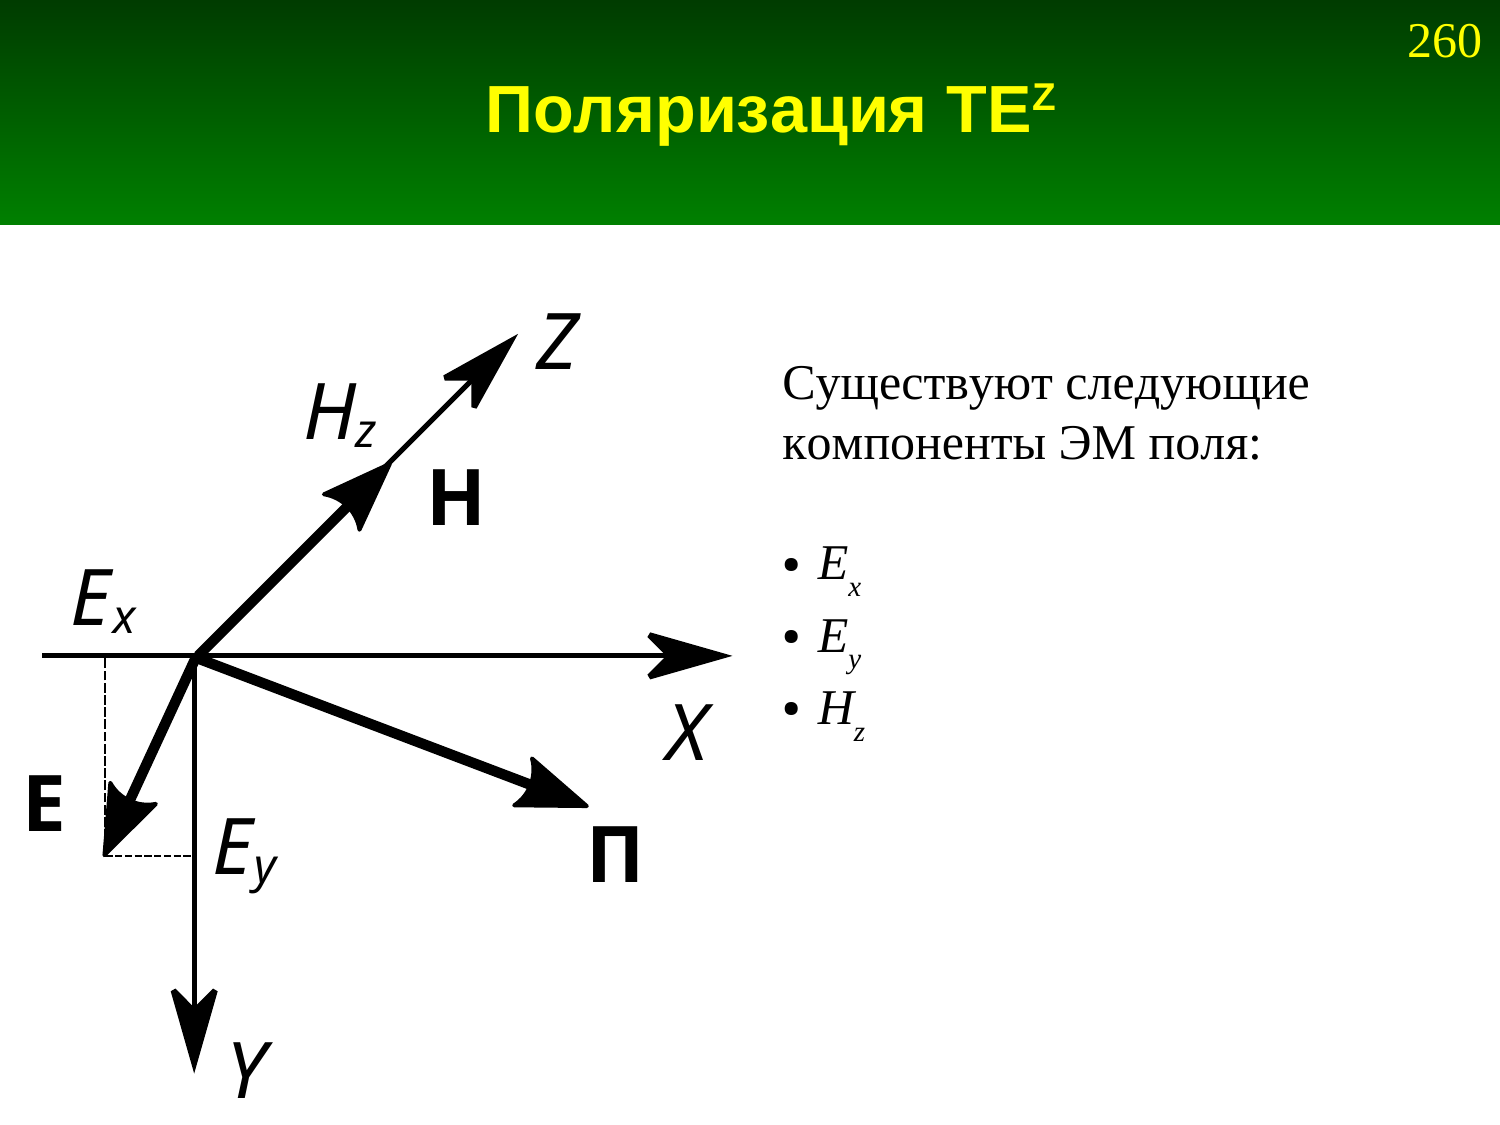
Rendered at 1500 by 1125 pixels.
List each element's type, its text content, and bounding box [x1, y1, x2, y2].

title Поляризация TEZ [100, 7, 1441, 204]
text_box Существуют следующие компоненты ЭМ поля: Ex Ey Hz [767, 342, 1326, 755]
picture [29, 312, 733, 1099]
